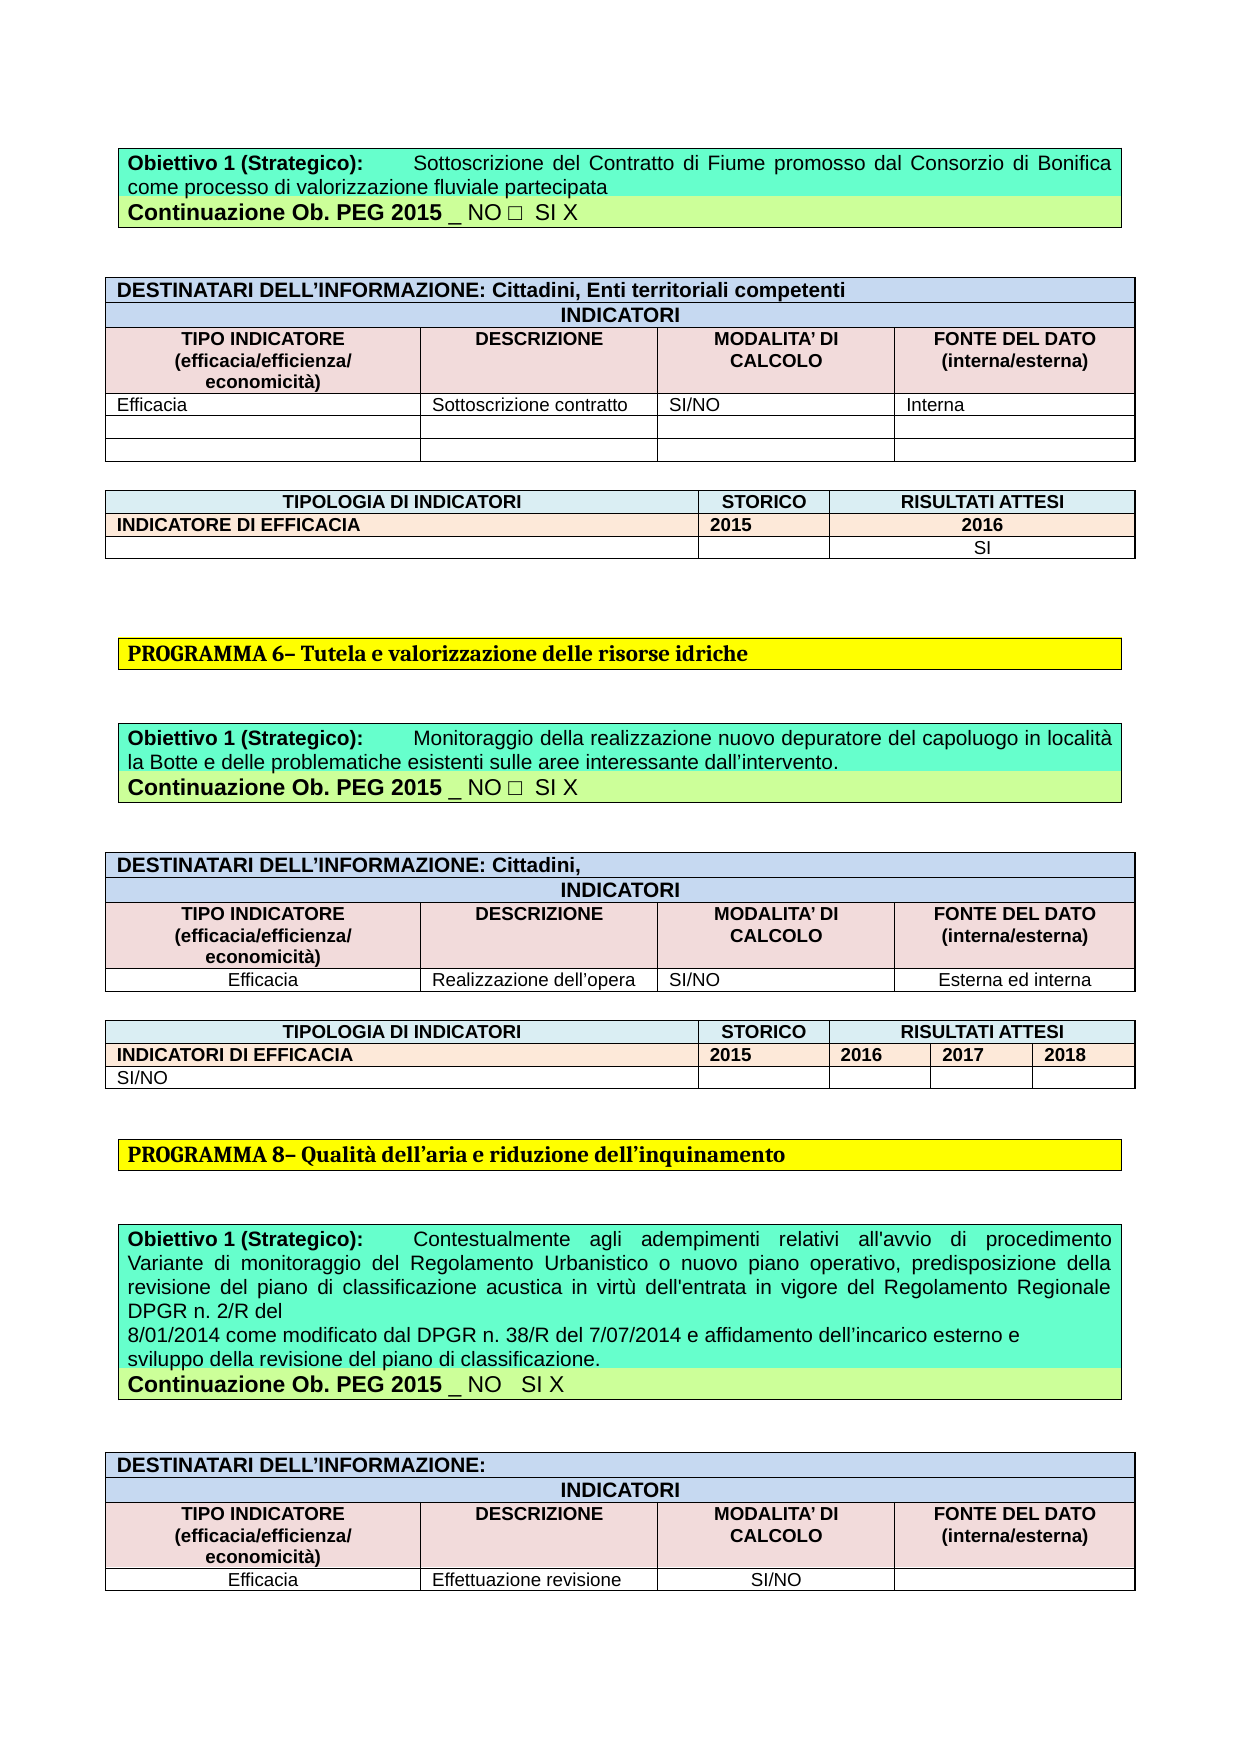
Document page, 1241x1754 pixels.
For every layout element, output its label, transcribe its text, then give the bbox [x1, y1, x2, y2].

table_cell 2017 [931, 1044, 1032, 1066]
table_cell Effettuazione revisione [421, 1569, 657, 1590]
table_cell INDICATORI [106, 878, 1134, 902]
table_cell [699, 1067, 829, 1088]
table_header STORICO [699, 491, 829, 513]
text Continuazione Ob. PEG 2015 _ NO □ SI X [119, 771, 1121, 802]
table_cell FONTE DEL DATO (interna/esterna) [895, 1503, 1134, 1567]
table_header TIPOLOGIA DI INDICATORI [106, 1021, 698, 1043]
table_cell [931, 1067, 1032, 1088]
table_cell [895, 1569, 1134, 1590]
text Continuazione Ob. PEG 2015 _ NO □ SI X [119, 196, 1121, 227]
text Continuazione Ob. PEG 2015 _ NO SI X [119, 1368, 1121, 1399]
table_cell TIPO INDICATORE (efficacia/efficienza/economicità) [106, 903, 420, 968]
table_cell SI/NO [658, 1569, 894, 1590]
table_cell [895, 416, 1134, 438]
table_cell [658, 439, 894, 461]
text Obiettivo 1 (Strategico): Contestualmente agli adempimenti relativi all'avvio di procedimento Variante di monitoraggio del Regolamento Urbanistico o nuovo piano operativo, predisposizione della revisione del piano di classificazione acustica in virtù dell'entrata in vigore del Regolamento Regionale DPGR n. 2/R del [119, 1225, 1121, 1320]
table_cell Efficacia [106, 394, 420, 415]
table_cell INDICATORI [106, 303, 1134, 327]
table_cell FONTE DEL DATO (interna/esterna) [895, 903, 1134, 968]
table_header RISULTATI ATTESI [830, 491, 1134, 513]
table_cell [830, 1067, 930, 1088]
table_cell Efficacia [106, 1569, 420, 1590]
table_cell INDICATORE DI EFFICACIA [106, 514, 698, 536]
table_cell [106, 439, 420, 461]
table_header DESTINATARI DELL’INFORMAZIONE: Cittadini, Enti territoriali competenti [106, 278, 1134, 302]
table_cell Interna [895, 394, 1134, 415]
table_cell [895, 439, 1134, 461]
table_cell [421, 416, 657, 438]
table_cell Realizzazione dell’opera [421, 969, 657, 991]
table_cell Sottoscrizione contratto [421, 394, 657, 415]
table_cell 2015 [699, 1044, 829, 1066]
table_cell SI/NO [658, 394, 894, 415]
text PROGRAMMA 8– Qualità dell’aria e riduzione dell’inquinamento [119, 1140, 1121, 1170]
table_cell TIPO INDICATORE (efficacia/efficienza/economicità) [106, 328, 420, 393]
table_header RISULTATI ATTESI [830, 1021, 1134, 1043]
text PROGRAMMA 6– Tutela e valorizzazione delle risorse idriche [119, 639, 1121, 669]
table_cell [658, 416, 894, 438]
table_cell INDICATORI DI EFFICACIA [106, 1044, 698, 1066]
table_cell MODALITA’ DI CALCOLO [658, 1503, 894, 1567]
table_cell [421, 439, 657, 461]
table_cell 2016 [830, 514, 1134, 536]
table_cell [106, 537, 698, 558]
table_cell 2016 [830, 1044, 930, 1066]
table_cell FONTE DEL DATO (interna/esterna) [895, 328, 1134, 393]
table_cell TIPO INDICATORE (efficacia/efficienza/economicità) [106, 1503, 420, 1567]
text Obiettivo 1 (Strategico): Monitoraggio della realizzazione nuovo depuratore del capoluogo in località la Botte e delle problematiche esistenti sulle aree interessante dall’intervento. [119, 724, 1121, 771]
table_cell 2018 [1033, 1044, 1134, 1066]
table_header DESTINATARI DELL’INFORMAZIONE: [106, 1453, 1134, 1477]
table_cell DESCRIZIONE [421, 903, 657, 968]
table_cell Esterna ed interna [895, 969, 1134, 991]
table_cell [1033, 1067, 1134, 1088]
table_cell SI [830, 537, 1134, 558]
table_cell MODALITA’ DI CALCOLO [658, 328, 894, 393]
text 8/01/2014 come modificato dal DPGR n. 38/R del 7/07/2014 e affidamento dell’incarico esterno e [119, 1320, 1121, 1344]
table_cell DESCRIZIONE [421, 1503, 657, 1567]
table_cell SI/NO [106, 1067, 698, 1088]
text sviluppo della revisione del piano di classificazione. [119, 1344, 1121, 1368]
table_cell [699, 537, 829, 558]
table_cell DESCRIZIONE [421, 328, 657, 393]
table_header DESTINATARI DELL’INFORMAZIONE: Cittadini, [106, 853, 1134, 877]
text Obiettivo 1 (Strategico): Sottoscrizione del Contratto di Fiume promosso dal Consorzio di Bonifica come processo di valorizzazione fluviale partecipata [119, 149, 1121, 196]
table_cell INDICATORI [106, 1478, 1134, 1502]
table_cell Efficacia [106, 969, 420, 991]
table_cell 2015 [699, 514, 829, 536]
table_header STORICO [699, 1021, 829, 1043]
table_cell MODALITA’ DI CALCOLO [658, 903, 894, 968]
table_cell [106, 416, 420, 438]
table_header TIPOLOGIA DI INDICATORI [106, 491, 698, 513]
table_cell SI/NO [658, 969, 894, 991]
